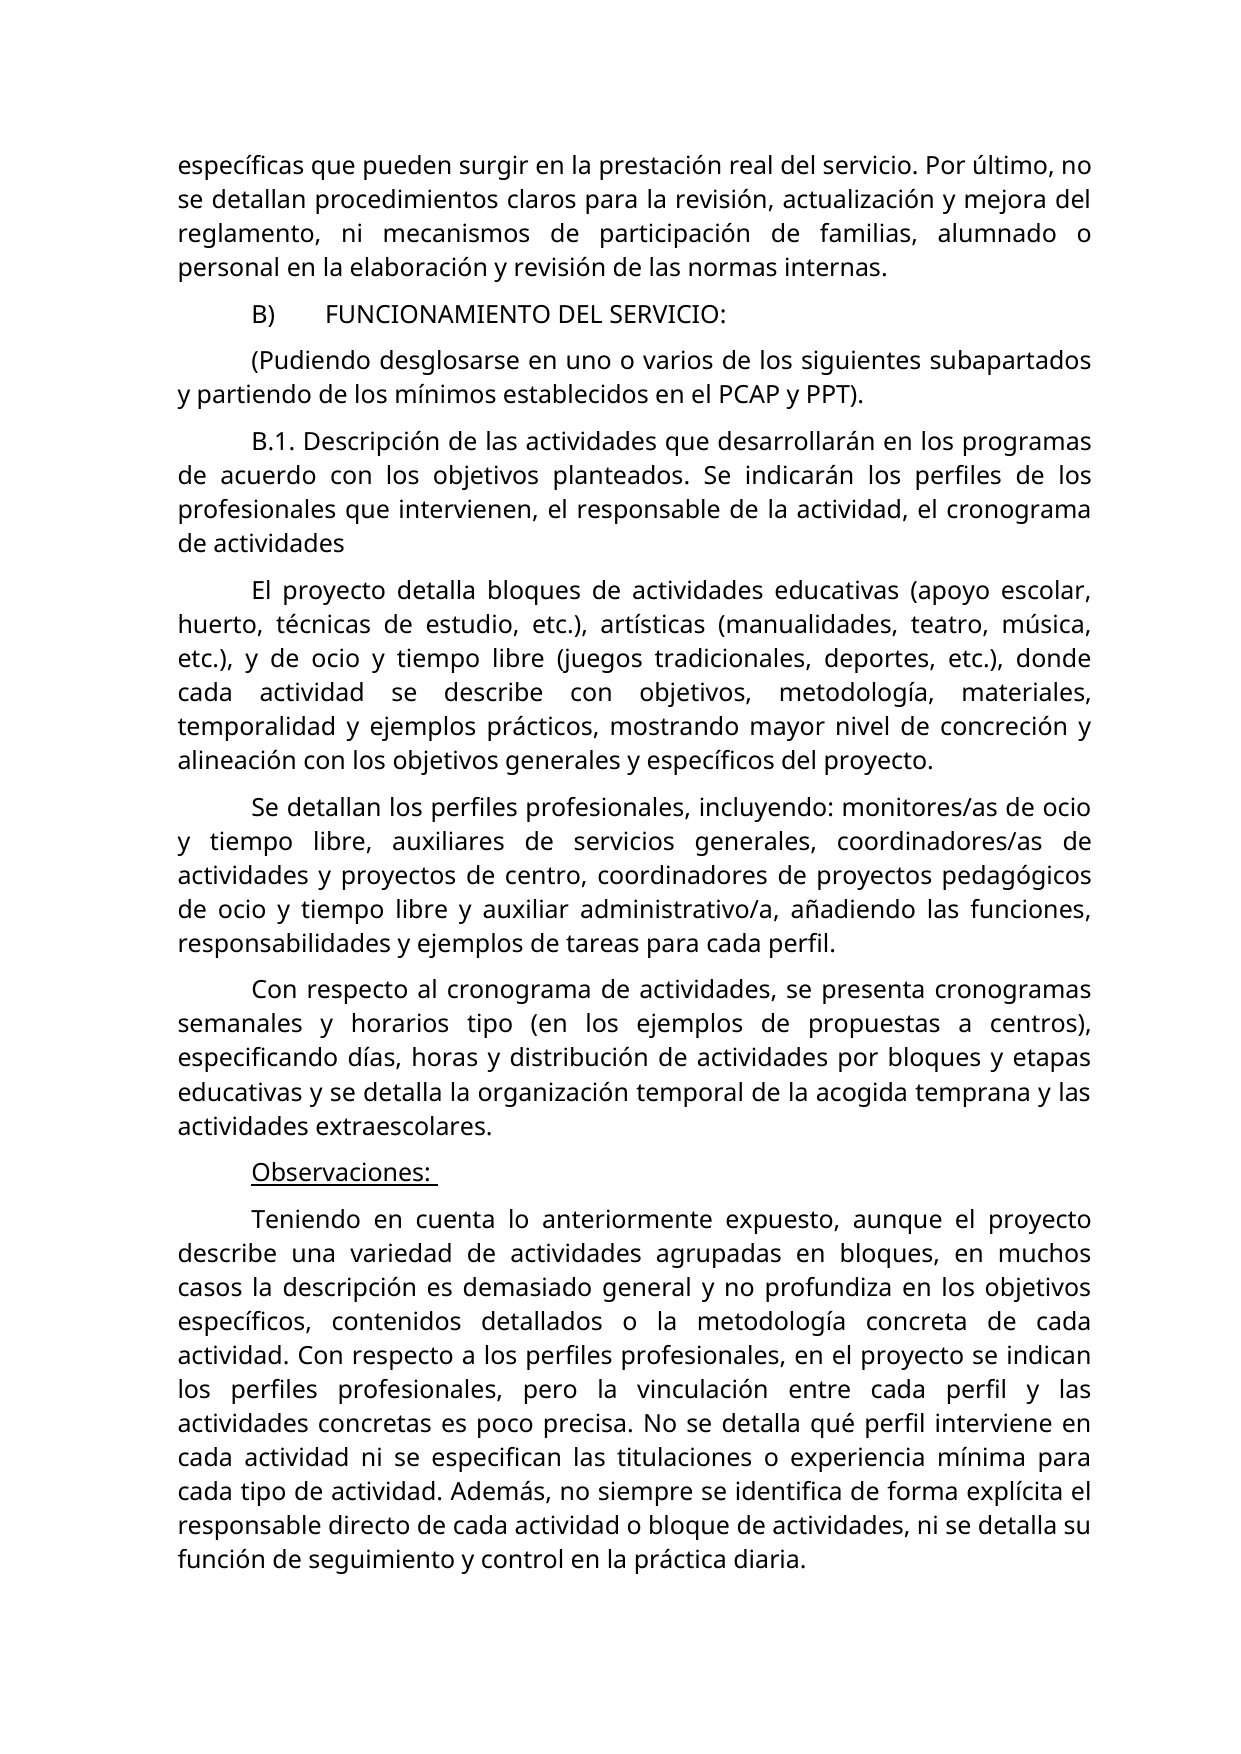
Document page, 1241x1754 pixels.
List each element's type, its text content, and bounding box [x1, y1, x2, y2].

text específicas que pueden surgir en la prestación real del servicio. Por último, no se detallan procedimientos claros para la revisión, actualización y mejora del reglamento, ni mecanismos de participación de familias, alumnado o personal en la elaboración y revisión de las normas internas. [177, 148, 1093, 284]
list FUNCIONAMIENTO DEL SERVICIO: [177, 296, 1093, 330]
text Observaciones: [177, 1155, 1093, 1189]
text El proyecto detalla bloques de actividades educativas (apoyo escolar, huerto, técnicas de estudio, etc.), artísticas (manualidades, teatro, música, etc.), y de ocio y tiempo libre (juegos tradicionales, deportes, etc.), donde cada actividad se describe con objetivos, metodología, materiales, temporalidad y ejemplos prácticos, mostrando mayor nivel de concreción y alineación con los objetivos generales y específicos del proyecto. [177, 572, 1093, 777]
text Teniendo en cuenta lo anteriormente expuesto, aunque el proyecto describe una variedad de actividades agrupadas en bloques, en muchos casos la descripción es demasiado general y no profundiza en los objetivos específicos, contenidos detallados o la metodología concreta de cada actividad. Con respecto a los perfiles profesionales, en el proyecto se indican los perfiles profesionales, pero la vinculación entre cada perfil y las actividades concretas es poco precisa. No se detalla qué perfil interviene en cada actividad ni se especifican las titulaciones o experiencia mínima para cada tipo de actividad. Además, no siempre se identifica de forma explícita el responsable directo de cada actividad o bloque de actividades, ni se detalla su función de seguimiento y control en la práctica diaria. [177, 1201, 1093, 1576]
text (Pudiendo desglosarse en uno o varios de los siguientes subapartados y partiendo de los mínimos establecidos en el PCAP y PPT). [177, 343, 1093, 411]
text Con respecto al cronograma de actividades, se presenta cronogramas semanales y horarios tipo (en los ejemplos de propuestas a centros), especificando días, horas y distribución de actividades por bloques y etapas educativas y se detalla la organización temporal de la acogida temprana y las actividades extraescolares. [177, 972, 1093, 1142]
text Se detallan los perfiles profesionales, incluyendo: monitores/as de ocio y tiempo libre, auxiliares de servicios generales, coordinadores/as de actividades y proyectos de centro, coordinadores de proyectos pedagógicos de ocio y tiempo libre y auxiliar administrativo/a, añadiendo las funciones, responsabilidades y ejemplos de tareas para cada perfil. [177, 789, 1093, 959]
text B.1. Descripción de las actividades que desarrollarán en los programas de acuerdo con los objetivos planteados. Se indicarán los perfiles de los profesionales que intervienen, el responsable de la actividad, el cronograma de actividades [177, 423, 1093, 560]
